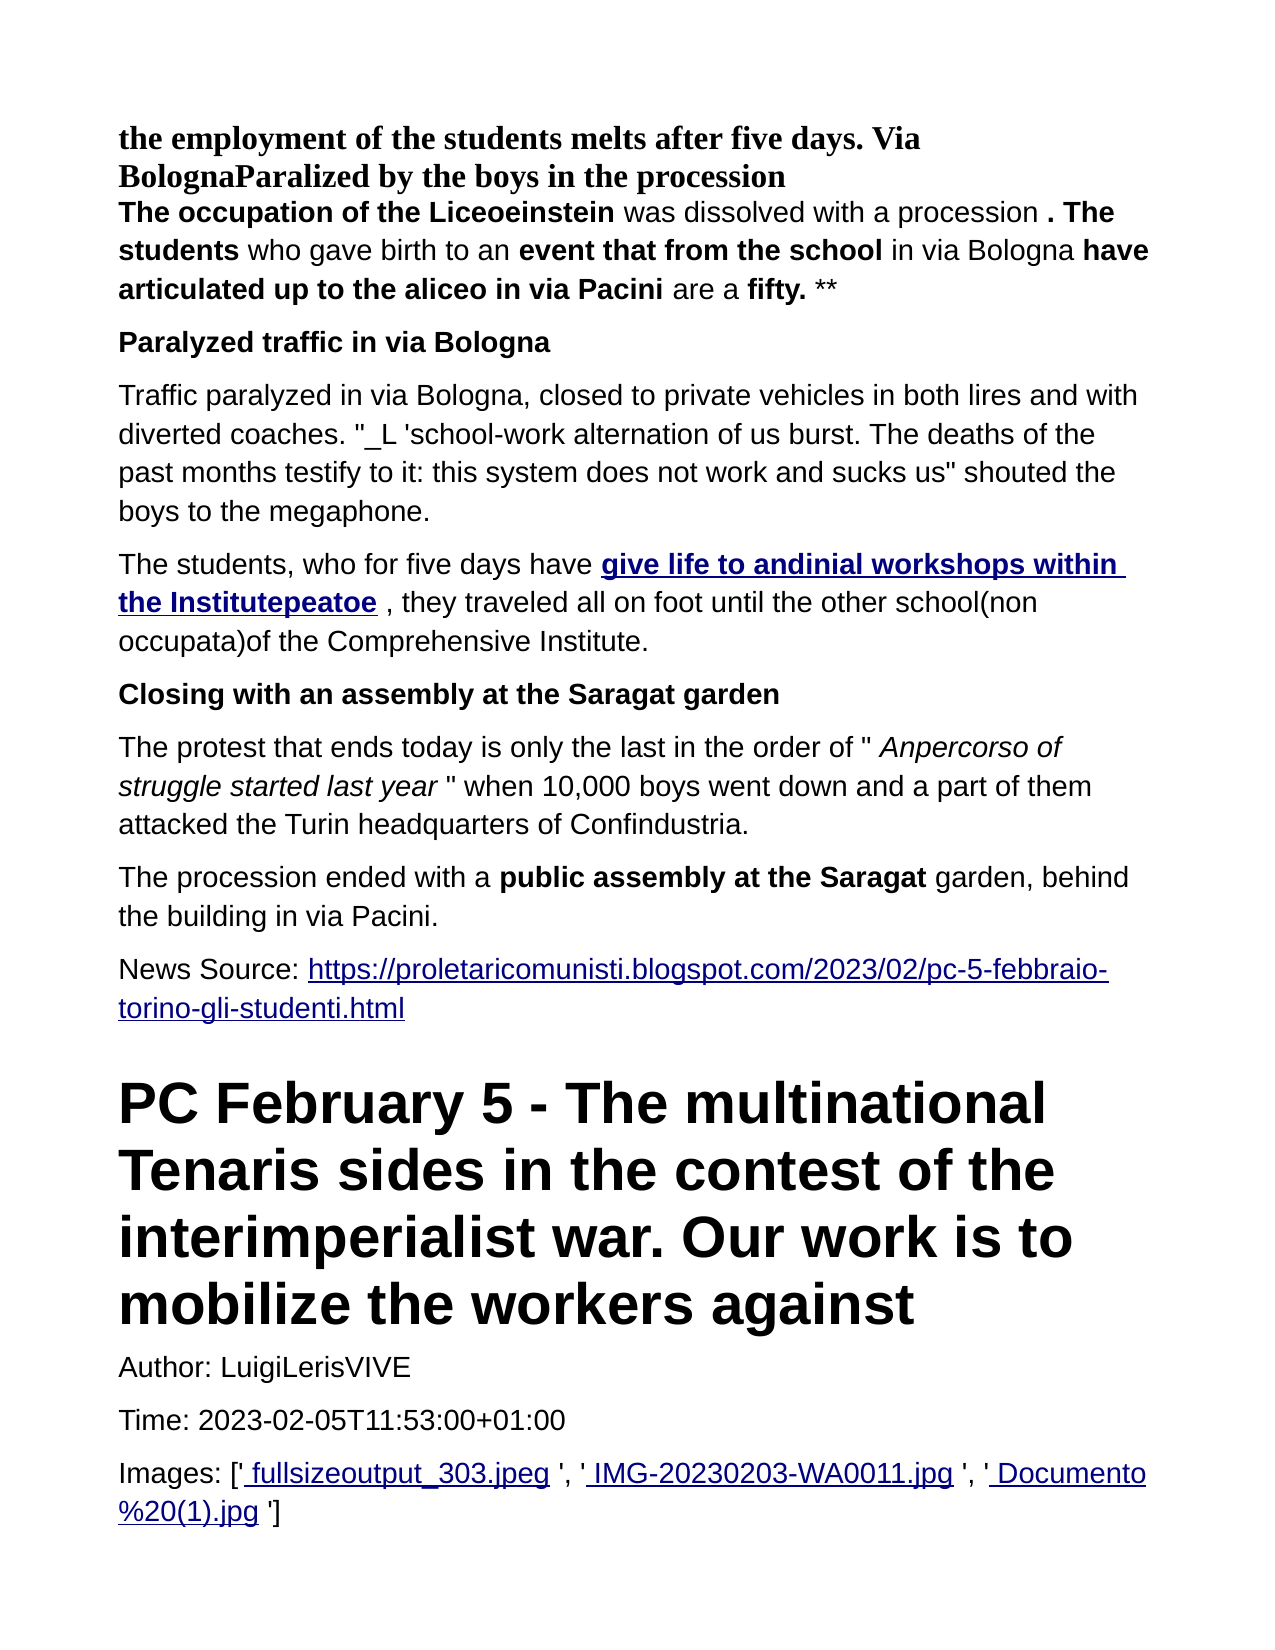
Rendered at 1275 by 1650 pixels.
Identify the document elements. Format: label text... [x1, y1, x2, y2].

text The occupation of the Liceoeinstein was dissolved with a procession . The students who gave birth to an event that from the school in via Bologna have articulated up to the aliceo in via Pacini are a fifty. ** [118, 195, 1157, 305]
text The protest that ends today is only the last in the order of " Anpercorso of struggle started last year " when 10,000 boys went down and a part of them attacked the Turin headquarters of Confindustria. [118, 730, 1157, 841]
text Time: 2023-02-05T11:53:00+01:00 [118, 1403, 1157, 1436]
text Images: [' fullsizeoutput_303.jpeg ', ' IMG-20230203-WA0011.jpg ', ' Documento%20(1).jpg '] [118, 1456, 1157, 1528]
subtitle the employment of the students melts after five days. Via BolognaParalized by the boys in the procession [118, 118, 1157, 195]
subtitle PC February 5 - The multinational Tenaris sides in the contest of the interimperialist war. Our work is to mobilize the workers against [118, 1069, 1157, 1337]
text The students, who for five days have give life to andinial workshops within the Institutepeatoe , they traveled all on foot until the other school(non occupata)of the Comprehensive Institute. [118, 547, 1157, 657]
text Closing with an assembly at the Saragat garden [118, 677, 1157, 711]
text Paralyzed traffic in via Bologna [118, 325, 1157, 358]
text News Source: https://proletaricomunisti.blogspot.com/2023/02/pc-5-febbraio-torino-gli-studenti.html [118, 952, 1157, 1024]
text Traffic paralyzed in via Bologna, closed to private vehicles in both lires and with diverted coaches. "_L 'school-work alternation of us burst. The deaths of the past months testify to it: this system does not work and sucks us" shouted the boys to the megaphone. [118, 378, 1157, 527]
text The procession ended with a public assembly at the Saragat garden, behind the building in via Pacini. [118, 860, 1157, 932]
text Author: LuigiLerisVIVE [118, 1349, 1157, 1383]
